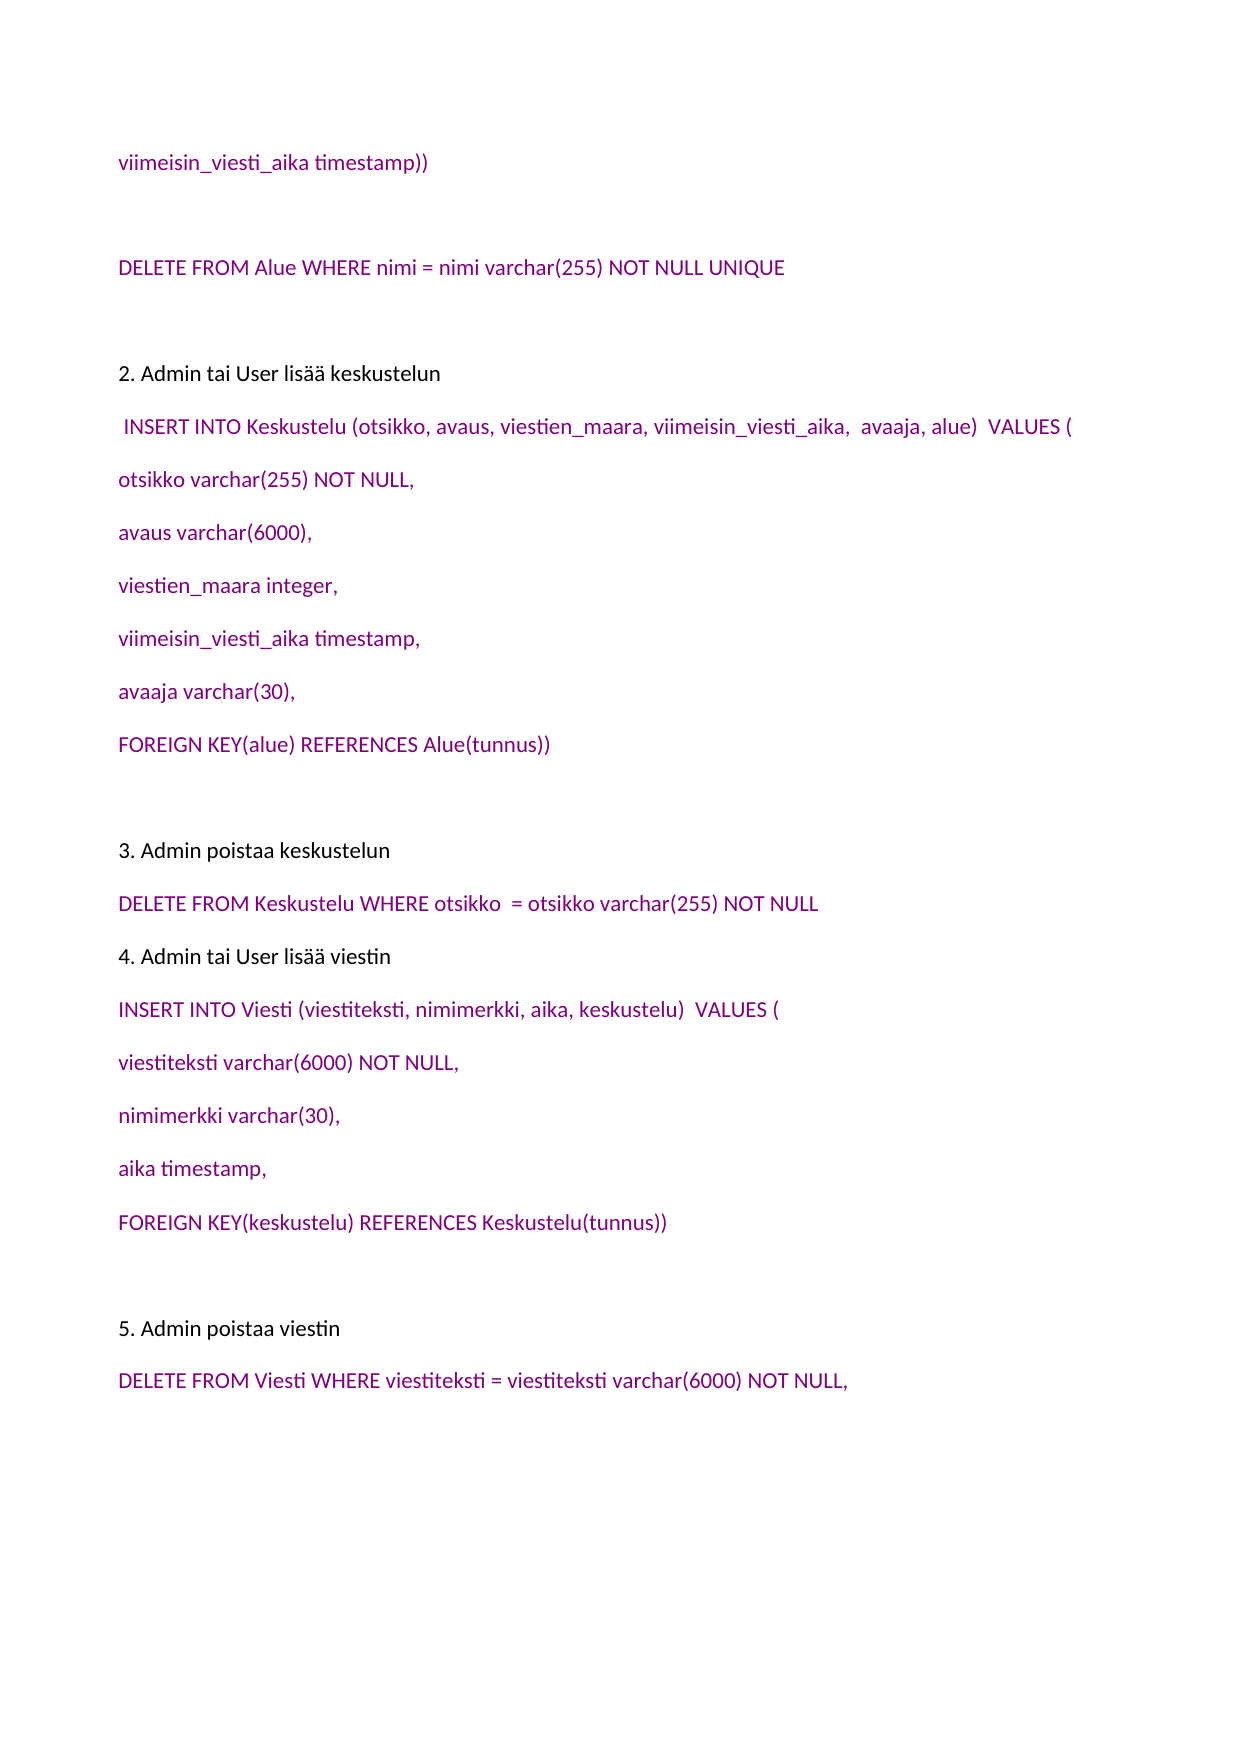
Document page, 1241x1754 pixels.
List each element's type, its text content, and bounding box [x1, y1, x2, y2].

text viestiteksti varchar(6000) NOT NULL, [118, 1048, 1122, 1077]
text avaaja varchar(30), [118, 677, 1122, 705]
text FOREIGN KEY(alue) REFERENCES Alue(tunnus)) [118, 730, 1122, 758]
text 4. Admin tai User lisää viestin [118, 942, 1122, 971]
text DELETE FROM Alue WHERE nimi = nimi varchar(255) NOT NULL UNIQUE [118, 253, 1122, 281]
text aika timestamp, [118, 1154, 1122, 1183]
text 2. Admin tai User lisää keskustelun [118, 359, 1122, 387]
text 3. Admin poistaa keskustelun [118, 836, 1122, 864]
text FOREIGN KEY(keskustelu) REFERENCES Keskustelu(tunnus)) [118, 1208, 1122, 1236]
text DELETE FROM Viesti WHERE viestiteksti = viestiteksti varchar(6000) NOT NULL, [118, 1367, 1122, 1395]
text INSERT INTO Viesti (viestiteksti, nimimerkki, aika, keskustelu) VALUES ( [118, 996, 1122, 1023]
text INSERT INTO Keskustelu (otsikko, avaus, viestien_maara, viimeisin_viesti_aika, avaaja, alue) VALUES ( [118, 412, 1122, 440]
text viimeisin_viesti_aika timestamp)) [118, 148, 1122, 176]
text DELETE FROM Keskustelu WHERE otsikko = otsikko varchar(255) NOT NULL [118, 889, 1122, 917]
text nimimerkki varchar(30), [118, 1102, 1122, 1129]
text 5. Admin poistaa viestin [118, 1314, 1122, 1342]
text viimeisin_viesti_aika timestamp, [118, 624, 1122, 652]
text otsikko varchar(255) NOT NULL, [118, 465, 1122, 493]
text avaus varchar(6000), [118, 518, 1122, 546]
text viestien_maara integer, [118, 571, 1122, 599]
